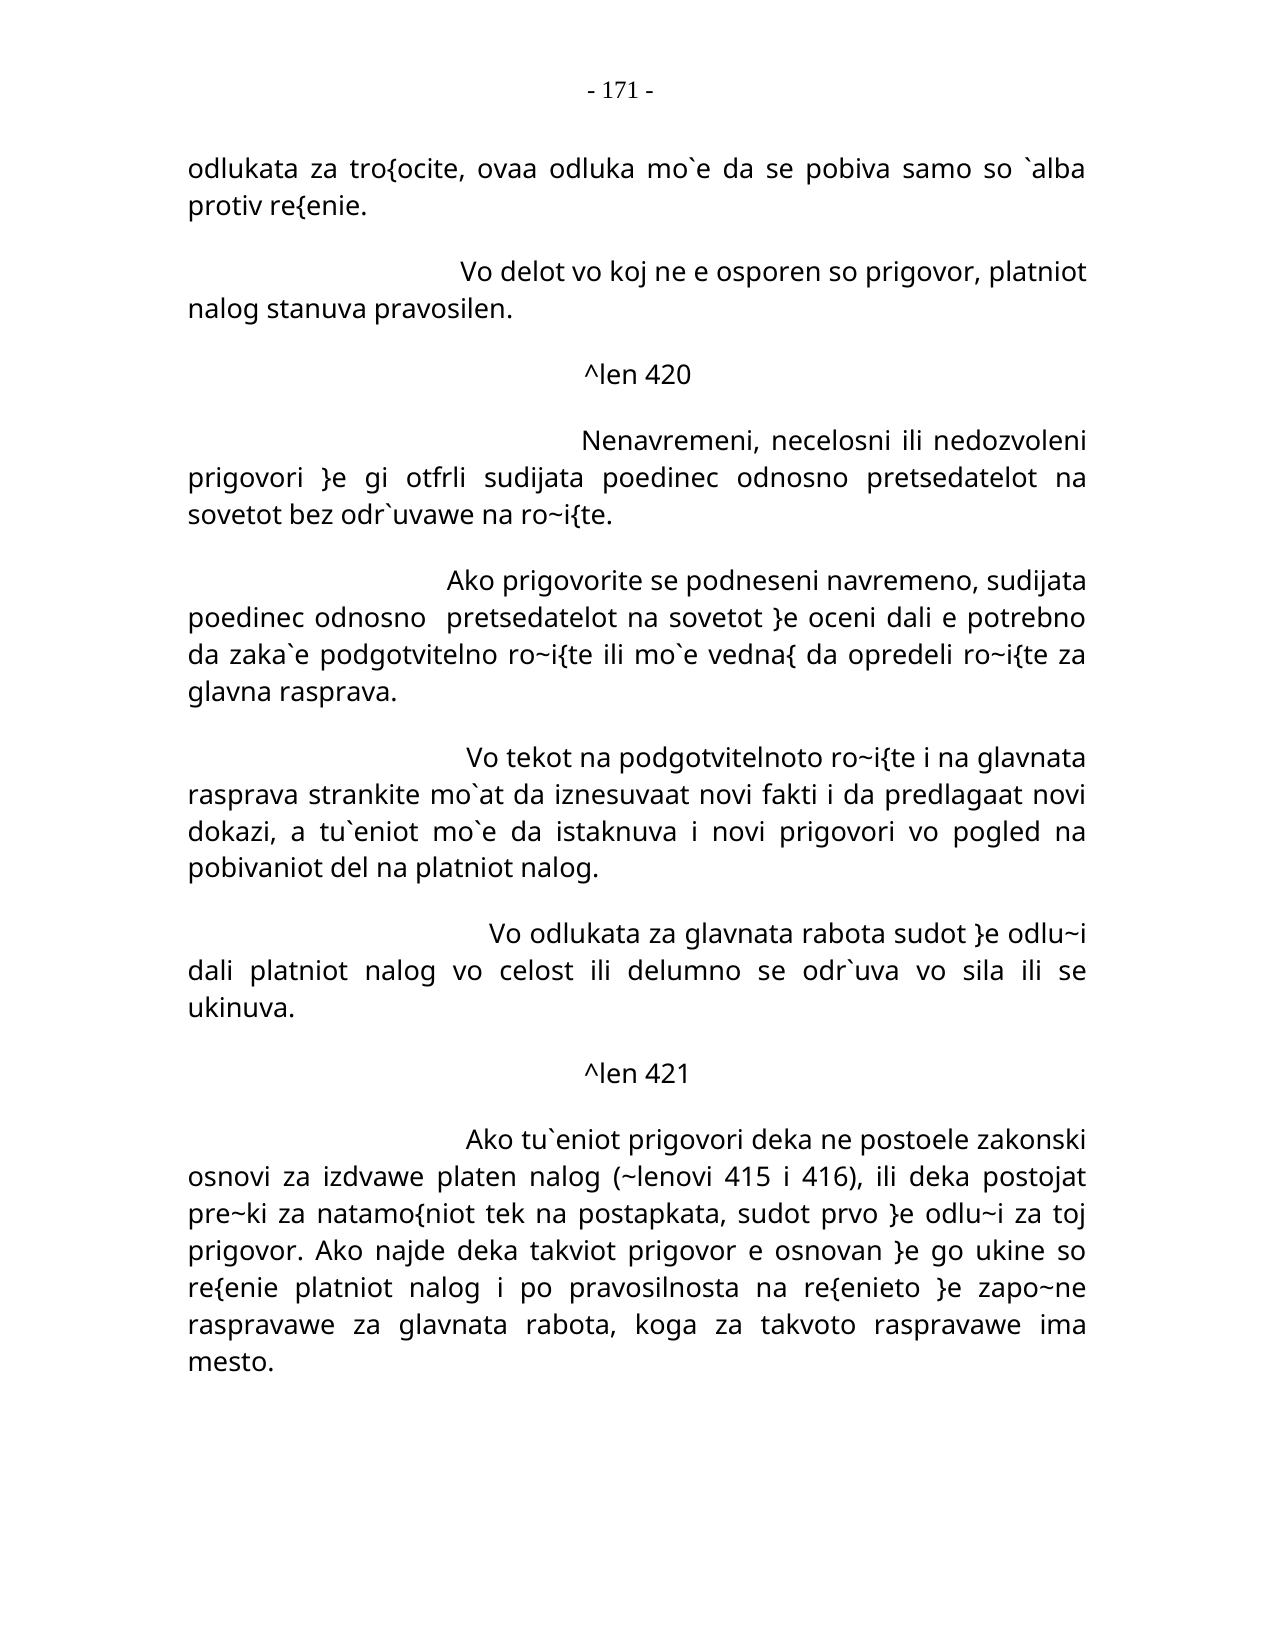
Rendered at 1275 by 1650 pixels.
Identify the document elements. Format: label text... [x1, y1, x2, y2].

text ^len 421 [187, 1055, 1087, 1092]
text Ako tu`eniot prigovori deka ne postoele zakonski osnovi za izdvawe platen nalog (~lenovi 415 i 416), ili deka postojat pre~ki za natamo{niot tek na postapkata, sudot prvo }e odlu~i za toj prigovor. Ako najde deka takviot prigovor e osnovan }e go ukine so re{enie platniot nalog i po pravosilnosta na re{enieto }e zapo~ne raspravawe za glavnata rabota, koga za takvoto raspravawe ima mesto. [187, 1121, 1087, 1379]
text odlukata za tro{ocite, ovaa odluka mo`e da se pobiva samo so `alba protiv re{enie. [187, 150, 1087, 224]
text Vo tekot na podgotvitelnoto ro~i{te i na glavnata rasprava strankite mo`at da iznesuvaat novi fakti i da predlagaat novi dokazi, a tu`eniot mo`e da istaknuva i novi prigovori vo pogled na pobivaniot del na platniot nalog. [187, 738, 1087, 886]
text Ako prigovorite se podneseni navremeno, sudijata poedinec odnosno pretsedatelot na sovetot }e oceni dali e potrebno da zaka`e podgotvitelno ro~i{te ili mo`e vedna{ da opredeli ro~i{te za glavna rasprava. [187, 562, 1087, 709]
text Vo odlukata za glavnata rabota sudot }e odlu~i dali platniot nalog vo celost ili delumno se odr`uva vo sila ili se ukinuva. [187, 915, 1087, 1026]
text Nenavremeni, necelosni ili nedozvoleni prigovori }e gi otfrli sudijata poedinec odnosno pretsedatelot na sovetot bez odr`uvawe na ro~i{te. [187, 422, 1087, 532]
text ^len 420 [187, 356, 1087, 393]
text Vo delot vo koj ne e osporen so prigovor, platniot nalog stanuva pravosilen. [187, 253, 1087, 327]
